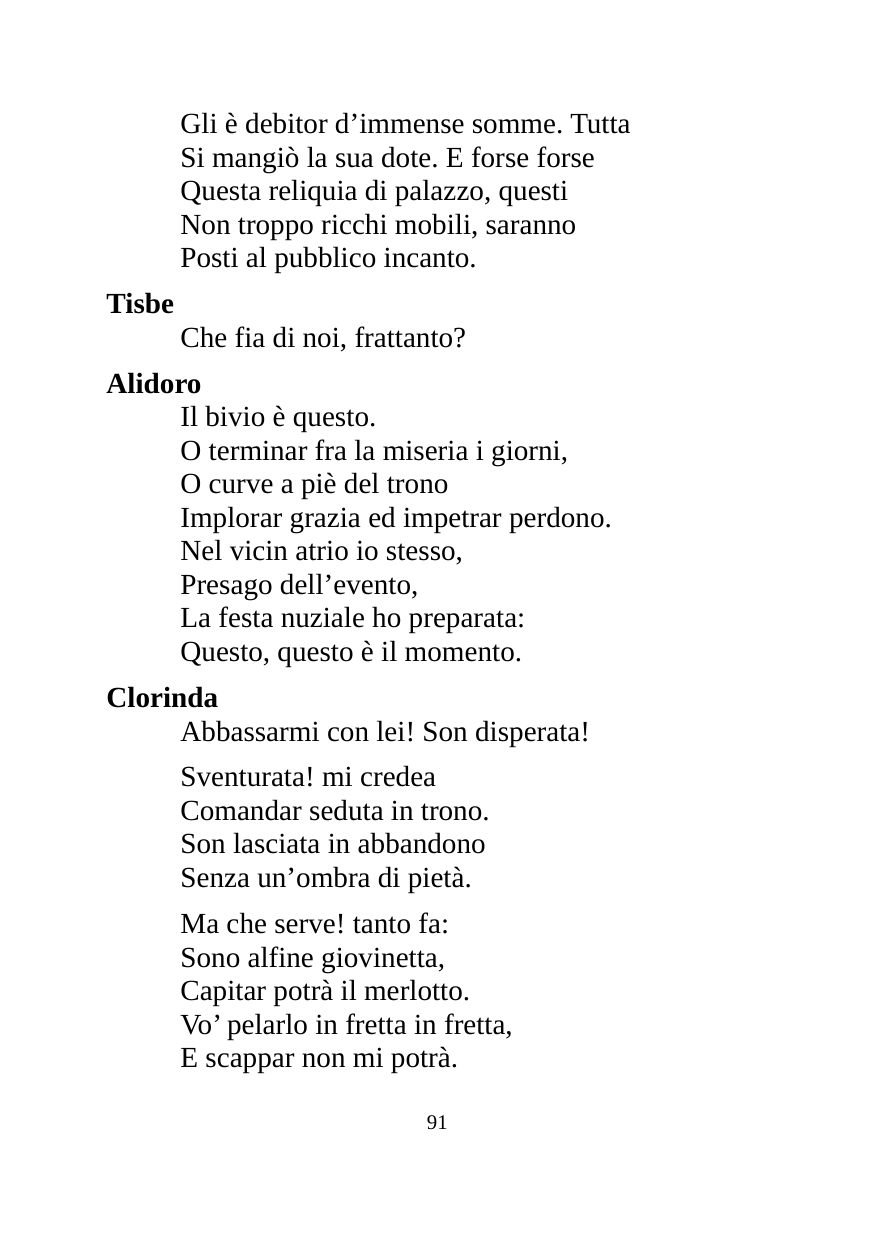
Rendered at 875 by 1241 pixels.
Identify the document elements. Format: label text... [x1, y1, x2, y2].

text Sventurata! mi credea Comandar seduta in trono. Son lasciata in abbandono Senza un’ombra di pietà. [180, 759, 768, 894]
text Tisbe [106, 286, 768, 320]
text Alidoro [106, 366, 768, 399]
text Clorinda [106, 680, 768, 714]
text Il bivio è questo. O terminar fra la miseria i giorni, O curve a piè del trono Implorar grazia ed impetrar perdono. Nel vicin atrio io stesso, Presago dell’evento, La festa nuziale ho preparata: Questo, questo è il momento. [180, 399, 768, 668]
text Che fia di noi, frattanto? [180, 320, 768, 353]
text Abbassarmi con lei! Son disperata! [180, 714, 768, 747]
text Ma che serve! tanto fa: Sono alfine giovinetta, Capitar potrà il merlotto. Vo’ pelarlo in fretta in fretta, E scappar non mi potrà. [180, 906, 768, 1074]
text Gli è debitor d’immense somme. Tutta Si mangiò la sua dote. E forse forse Questa reliquia di palazzo, questi Non troppo ricchi mobili, saranno Posti al pubblico incanto. [180, 106, 768, 274]
